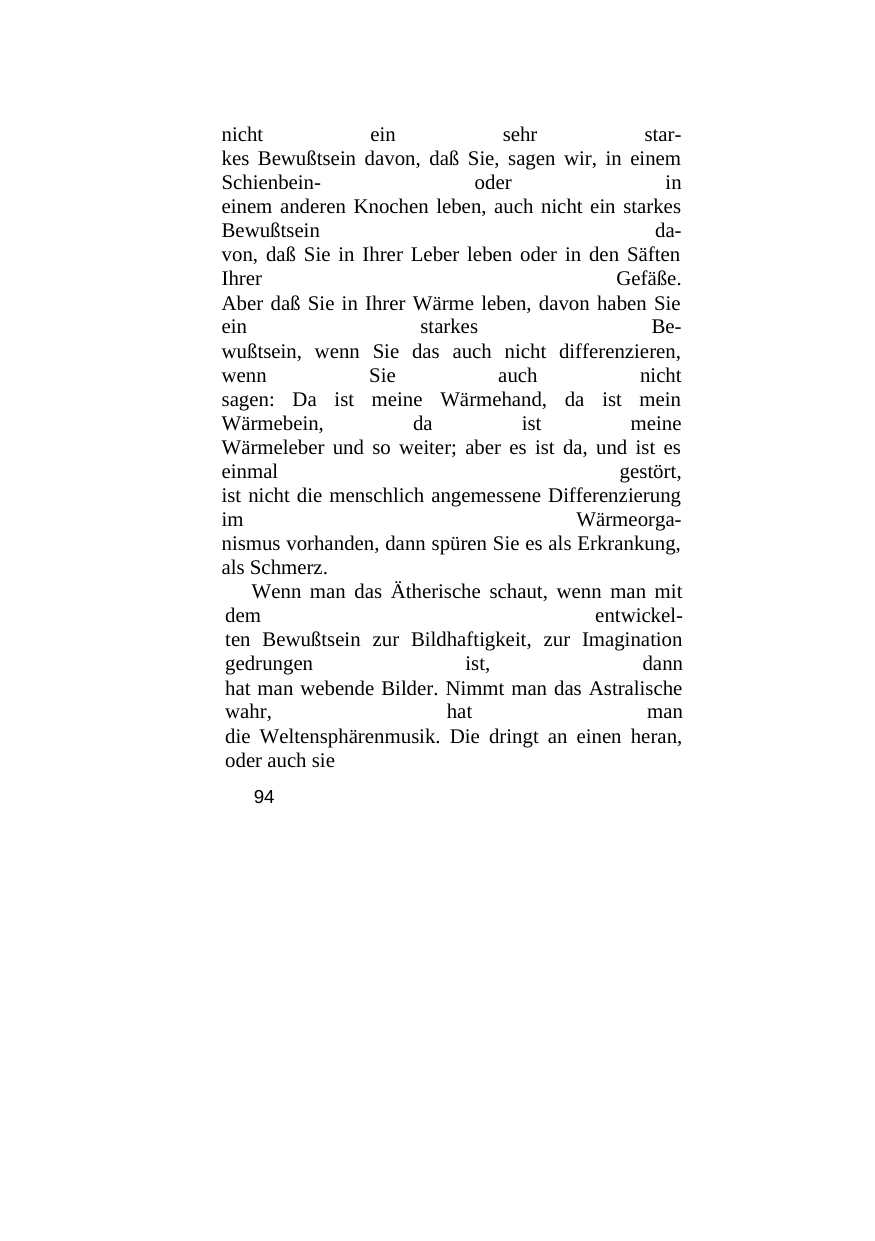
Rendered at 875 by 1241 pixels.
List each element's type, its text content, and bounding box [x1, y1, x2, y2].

text Wenn man das Ätherische schaut, wenn man mit dem entwickel- ten Bewußtsein zur Bildhaftigkeit, zur Imagination gedrungen ist, dann hat man webende Bilder. Nimmt man das Astralische wahr, hat man die Weltensphärenmusik. Die dringt an einen heran, oder auch sie [225, 579, 683, 772]
text nicht ein sehr star- kes Bewußtsein davon, daß Sie, sagen wir, in einem Schienbein- oder in einem anderen Knochen leben, auch nicht ein starkes Bewußtsein da- von, daß Sie in Ihrer Leber leben oder in den Säften Ihrer Gefäße. Aber daß Sie in Ihrer Wärme leben, davon haben Sie ein starkes Be- wußtsein, wenn Sie das auch nicht differenzieren, wenn Sie auch nicht sagen: Da ist meine Wärmehand, da ist mein Wärmebein, da ist meine Wärmeleber und so weiter; aber es ist da, und ist es einmal gestört, ist nicht die menschlich angemessene Differenzierung im Wärmeorga- nismus vorhanden, dann spüren Sie es als Erkrankung, als Schmerz. [221, 122, 682, 579]
text 94 [253, 786, 683, 808]
